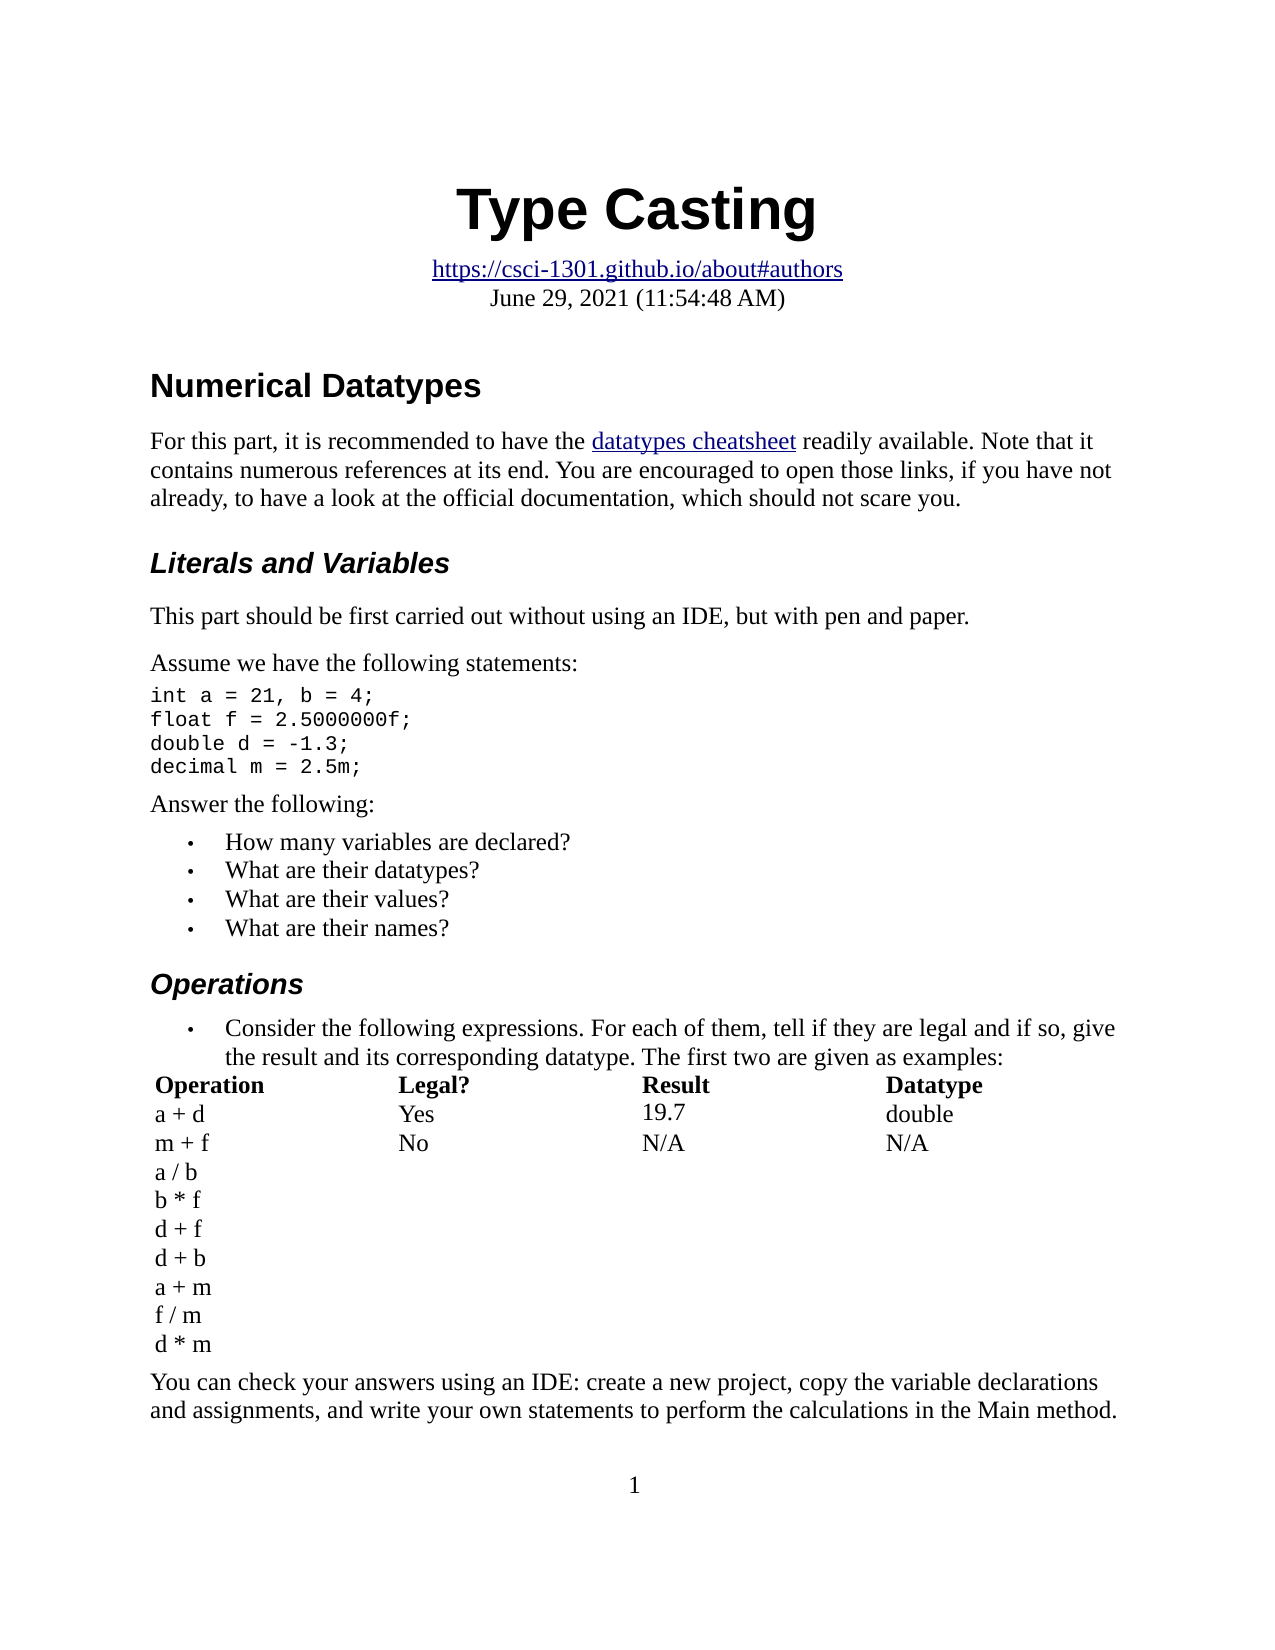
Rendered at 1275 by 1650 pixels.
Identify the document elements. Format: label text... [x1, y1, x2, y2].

text June 29, 2021 (11:54:48 AM) [150, 283, 1125, 312]
table_cell [881, 1329, 1125, 1358]
table_cell [638, 1243, 881, 1272]
table_cell [394, 1185, 637, 1214]
table_cell f / m [150, 1300, 394, 1329]
table_cell [394, 1300, 637, 1329]
table_cell [881, 1214, 1125, 1243]
table_cell m + f [150, 1128, 394, 1157]
table_cell [394, 1157, 637, 1185]
table_cell N/A [881, 1128, 1125, 1157]
table_cell [638, 1099, 881, 1128]
text Assume we have the following statements: [150, 648, 1125, 677]
table_cell a + m [150, 1272, 394, 1300]
table_cell [881, 1272, 1125, 1300]
table_cell [394, 1214, 637, 1243]
table_cell a / b [150, 1157, 394, 1185]
table_cell Yes [394, 1099, 637, 1128]
text You can check your answers using an IDE: create a new project, copy the variable declarations and assignments, and write your own statements to perform the calculations in the Main method. [150, 1367, 1125, 1424]
text int a = 21, b = 4; [150, 686, 1125, 709]
table_cell d + b [150, 1243, 394, 1272]
table_cell [638, 1214, 881, 1243]
table_cell d + f [150, 1214, 394, 1243]
subtitle Literals and Variables [150, 546, 1125, 580]
title Type Casting [150, 175, 1125, 242]
table_header Result [638, 1070, 881, 1099]
table_cell a + d [150, 1099, 394, 1128]
text float f = 2.5000000f; [150, 709, 1125, 733]
table_cell [638, 1329, 881, 1358]
list How many variables are declared? [187, 827, 1125, 856]
list What are their values? [187, 884, 1125, 913]
subtitle Operations [150, 967, 1125, 1000]
text This part should be first carried out without using an IDE, but with pen and paper. [150, 601, 1125, 630]
table_header Datatype [881, 1070, 1125, 1099]
list Consider the following expressions. For each of them, tell if they are legal and if so, give the result and its corresponding datatype. The first two are given as examples: [187, 1013, 1125, 1070]
table_cell [881, 1243, 1125, 1272]
text https://csci-1301.github.io/about#authors [150, 254, 1125, 283]
table_cell [394, 1272, 637, 1300]
list What are their datatypes? [187, 856, 1125, 884]
text decimal m = 2.5m; [150, 756, 1125, 780]
text For this part, it is recommended to have the datatypes cheatsheet readily available. Note that it contains numerous references at its end. You are encouraged to open those links, if you have not already, to have a look at the official documentation, which should not scare you. [150, 426, 1125, 512]
table_header Legal? [394, 1070, 637, 1099]
table_cell [638, 1272, 881, 1300]
table_cell [394, 1243, 637, 1272]
table_cell [638, 1185, 881, 1214]
table_cell No [394, 1128, 637, 1157]
table_cell [881, 1157, 1125, 1185]
table_cell N/A [638, 1128, 881, 1157]
table_cell b * f [150, 1185, 394, 1214]
subtitle Numerical Datatypes [150, 366, 1125, 404]
table_cell double [881, 1099, 1125, 1128]
table_cell [394, 1329, 637, 1358]
text double d = -1.3; [150, 733, 1125, 756]
table_header Operation [150, 1070, 394, 1099]
table_cell [638, 1300, 881, 1329]
table_cell [881, 1300, 1125, 1329]
list What are their names? [187, 913, 1125, 942]
table_cell d * m [150, 1329, 394, 1358]
table_cell [881, 1185, 1125, 1214]
text Answer the following: [150, 789, 1125, 818]
table_cell [638, 1157, 881, 1185]
